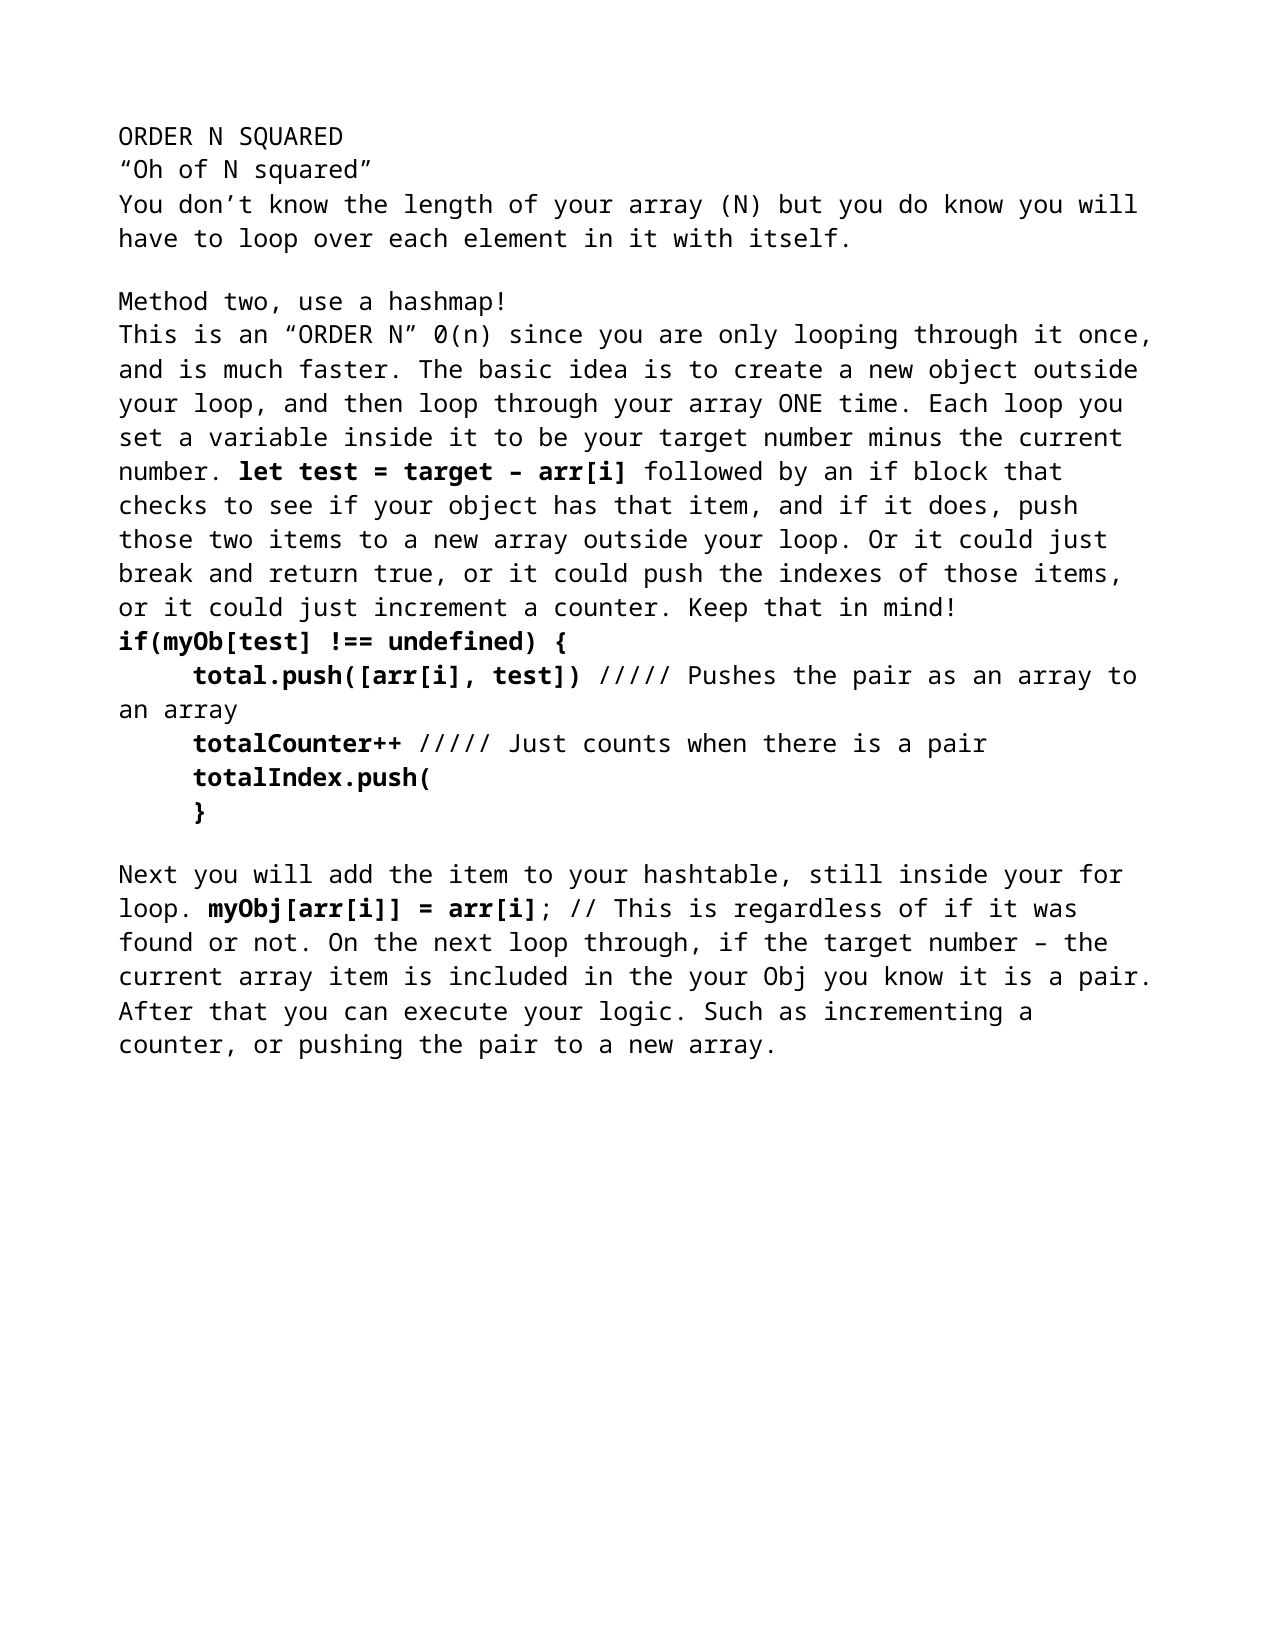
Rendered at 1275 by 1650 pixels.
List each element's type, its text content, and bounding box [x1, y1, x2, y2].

text Next you will add the item to your hashtable, still inside your for loop. myObj[arr[i]] = arr[i]; // This is regardless of if it was found or not. On the next loop through, if the target number – the current array item is included in the your Obj you know it is a pair. After that you can execute your logic. Such as incrementing a counter, or pushing the pair to a new array. [118, 857, 1157, 1061]
text Method two, use a hashmap! [118, 283, 1157, 317]
text This is an “ORDER N” 0(n) since you are only looping through it once, and is much faster. The basic idea is to create a new object outside your loop, and then loop through your array ONE time. Each loop you set a variable inside it to be your target number minus the current number. let test = target – arr[i] followed by an if block that checks to see if your object has that item, and if it does, push those two items to a new array outside your loop. Or it could just break and return true, or it could push the indexes of those items, or it could just increment a counter. Keep that in mind! [118, 317, 1157, 624]
text totalIndex.push( [118, 760, 1157, 794]
text You don’t know the length of your array (N) but you do know you will have to loop over each element in it with itself. [118, 186, 1157, 254]
text “Oh of N squared” [118, 152, 1157, 186]
text } [118, 794, 1157, 828]
text total.push([arr[i], test]) ///// Pushes the pair as an array to an array [118, 658, 1157, 726]
text ORDER N SQUARED [118, 118, 1157, 152]
text totalCounter++ ///// Just counts when there is a pair [118, 726, 1157, 760]
text if(myOb[test] !== undefined) { [118, 624, 1157, 658]
